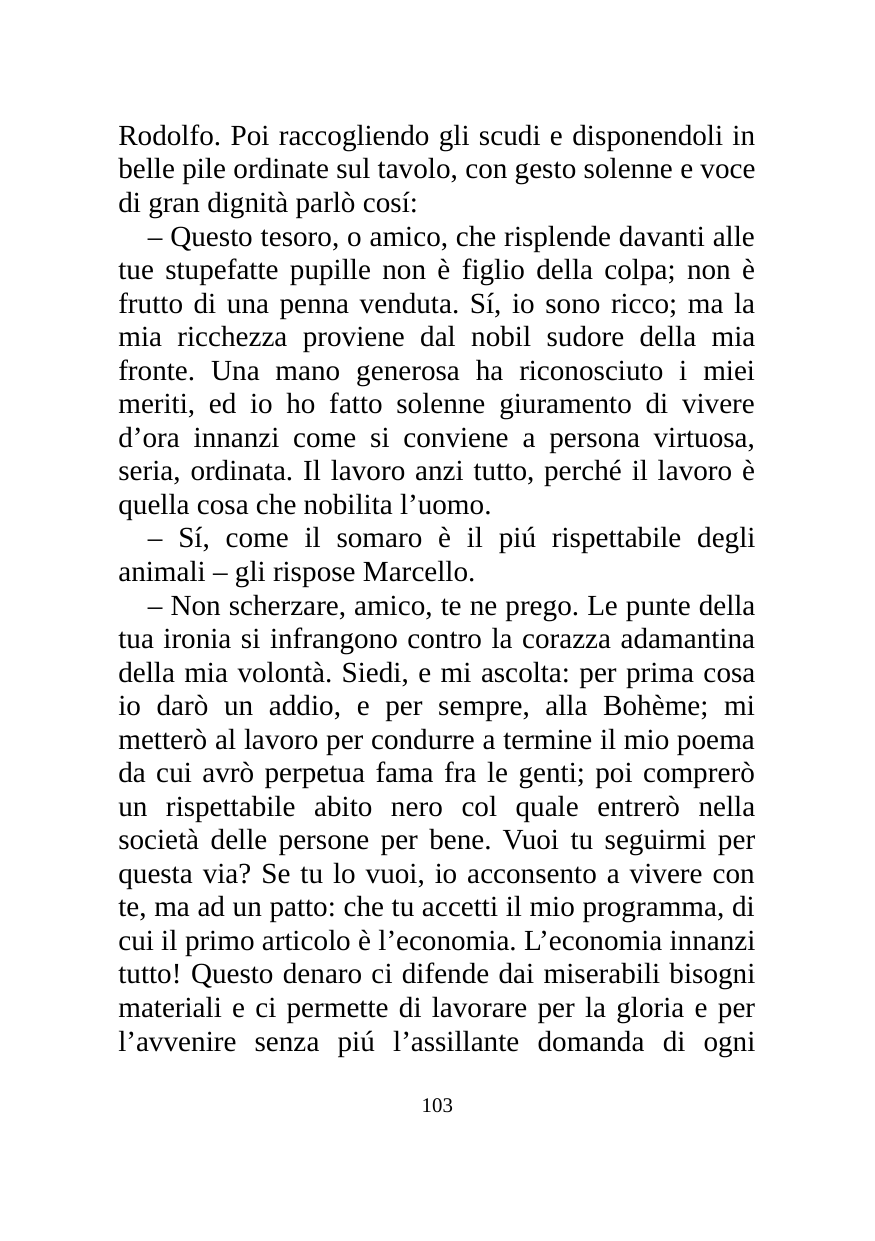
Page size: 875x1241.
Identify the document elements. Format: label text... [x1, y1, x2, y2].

text ‒ Questo tesoro, o amico, che risplende davanti alle tue stupefatte pupille non è figlio della colpa; non è frutto di una penna venduta. Sí, io sono ricco; ma la mia ricchezza proviene dal nobil sudore della mia fronte. Una mano generosa ha riconosciuto i miei meriti, ed io ho fatto solenne giuramento di vivere d’ora innanzi come si conviene a persona virtuosa, seria, ordinata. Il lavoro anzi tutto, perché il lavoro è quella cosa che nobilita l’uomo. [118, 219, 756, 521]
text ‒ Sí, come il somaro è il piú rispettabile degli animali ‒ gli rispose Marcello. [118, 521, 756, 588]
text ‒ Non scherzare, amico, te ne prego. Le punte della tua ironia si infrangono contro la corazza adamantina della mia volontà. Siedi, e mi ascolta: per prima cosa io darò un addio, e per sempre, alla Bohème; mi metterò al lavoro per condurre a termine il mio poema da cui avrò perpetua fama fra le genti; poi comprerò un rispettabile abito nero col quale entrerò nella società delle persone per bene. Vuoi tu seguirmi per questa via? Se tu lo vuoi, io acconsento a vivere con te, ma ad un patto: che tu accetti il mio programma, di cui il primo articolo è l’economia. L’economia innanzi tutto! Questo denaro ci difende dai miserabili bisogni materiali e ci permette di lavorare per la gloria e per l’avvenire senza piú l’assillante domanda di ogni [118, 588, 756, 1057]
text Rodolfo. Poi raccogliendo gli scudi e disponendoli in belle pile ordinate sul tavolo, con gesto solenne e voce di gran dignità parlò cosí: [118, 118, 756, 219]
